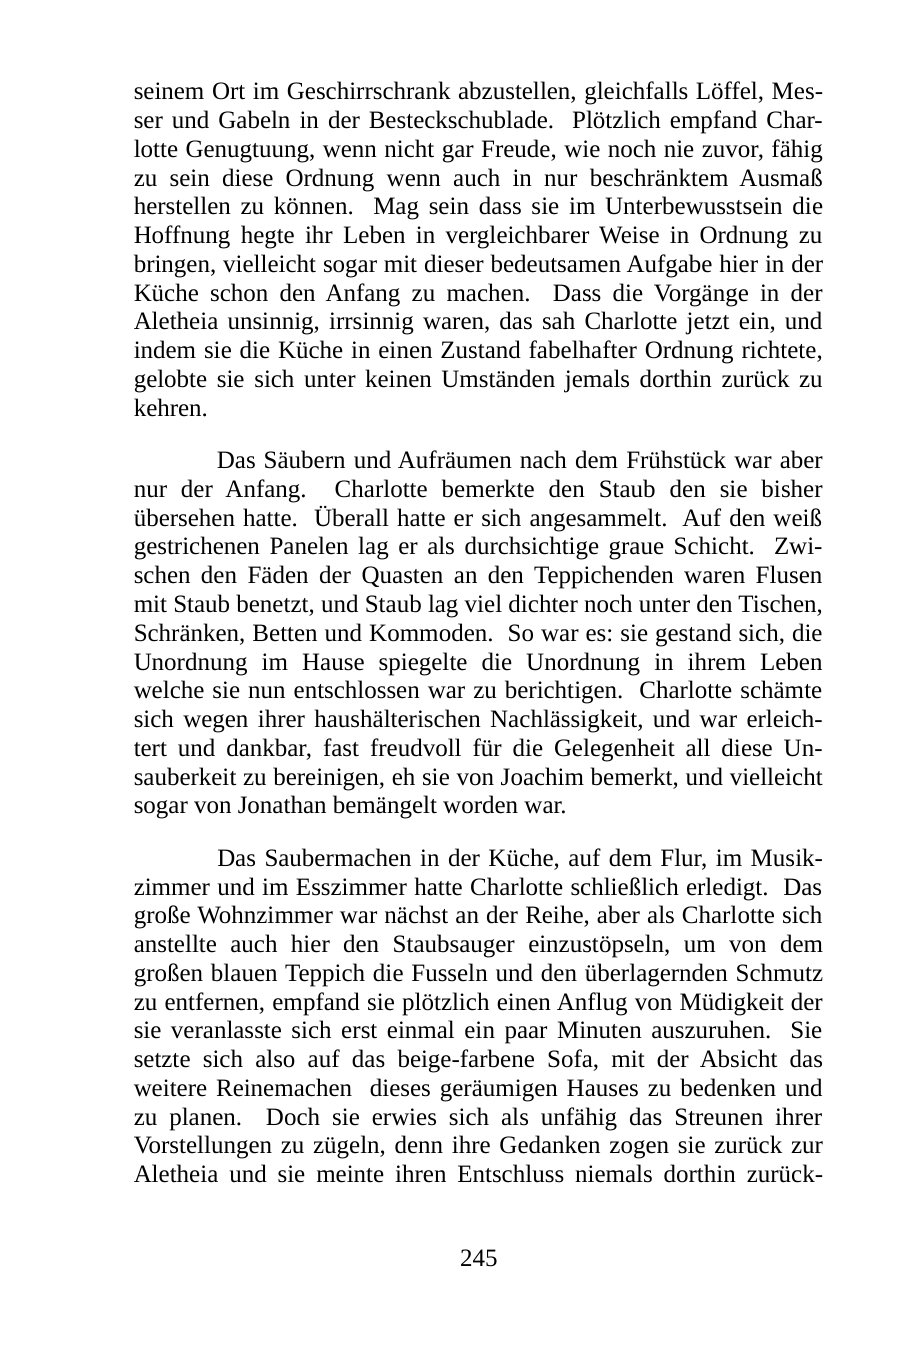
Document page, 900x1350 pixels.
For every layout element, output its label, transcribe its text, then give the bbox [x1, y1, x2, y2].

text Das Saubermachen in der Küche, auf dem Flur, im Musik-zimmer und im Esszimmer hatte Charlotte schließlich erledigt. Das große Wohnzimmer war nächst an der Reihe, aber als Charlotte sich anstellte auch hier den Staubsauger einzustöpseln, um von dem großen blauen Teppich die Fusseln und den überlagernden Schmutz zu entfernen, empfand sie plötzlich einen Anflug von Müdigkeit der sie veranlasste sich erst einmal ein paar Minuten auszuruhen. Sie setzte sich also auf das beige-farbene Sofa, mit der Absicht das weitere Reinemachen dieses geräumigen Hauses zu bedenken und zu planen. Doch sie erwies sich als unfähig das Streunen ihrer Vorstellungen zu zügeln, denn ihre Gedanken zogen sie zurück zur Aletheia und sie meinte ihren Entschluss niemals dorthin zurück- [133, 843, 823, 1188]
text Das Säubern und Aufräumen nach dem Frühstück war aber nur der Anfang. Charlotte bemerkte den Staub den sie bisher übersehen hatte. Überall hatte er sich angesammelt. Auf den weiß gestrichenen Panelen lag er als durchsichtige graue Schicht. Zwi-schen den Fäden der Quasten an den Teppichenden waren Flusen mit Staub benetzt, und Staub lag viel dichter noch unter den Tischen, Schränken, Betten und Kommoden. So war es: sie gestand sich, die Unordnung im Hause spiegelte die Unordnung in ihrem Leben welche sie nun entschlossen war zu berichtigen. Charlotte schämte sich wegen ihrer haushälterischen Nachlässigkeit, und war erleich-tert und dankbar, fast freudvoll für die Gelegenheit all diese Un-sauberkeit zu bereinigen, eh sie von Joachim bemerkt, und vielleicht sogar von Jonathan bemängelt worden war. [133, 445, 823, 819]
text seinem Ort im Geschirrschrank abzustellen, gleichfalls Löffel, Mes-ser und Gabeln in der Besteckschublade. Plötzlich empfand Char-lotte Genugtuung, wenn nicht gar Freude, wie noch nie zuvor, fähig zu sein diese Ordnung wenn auch in nur beschränktem Ausmaß herstellen zu können. Mag sein dass sie im Unterbewusstsein die Hoffnung hegte ihr Leben in vergleichbarer Weise in Ordnung zu bringen, vielleicht sogar mit dieser bedeutsamen Aufgabe hier in der Küche schon den Anfang zu machen. Dass die Vorgänge in der Aletheia unsinnig, irrsinnig waren, das sah Charlotte jetzt ein, und indem sie die Küche in einen Zustand fabelhafter Ordnung richtete, gelobte sie sich unter keinen Umständen jemals dorthin zurück zu kehren. [133, 76, 823, 421]
